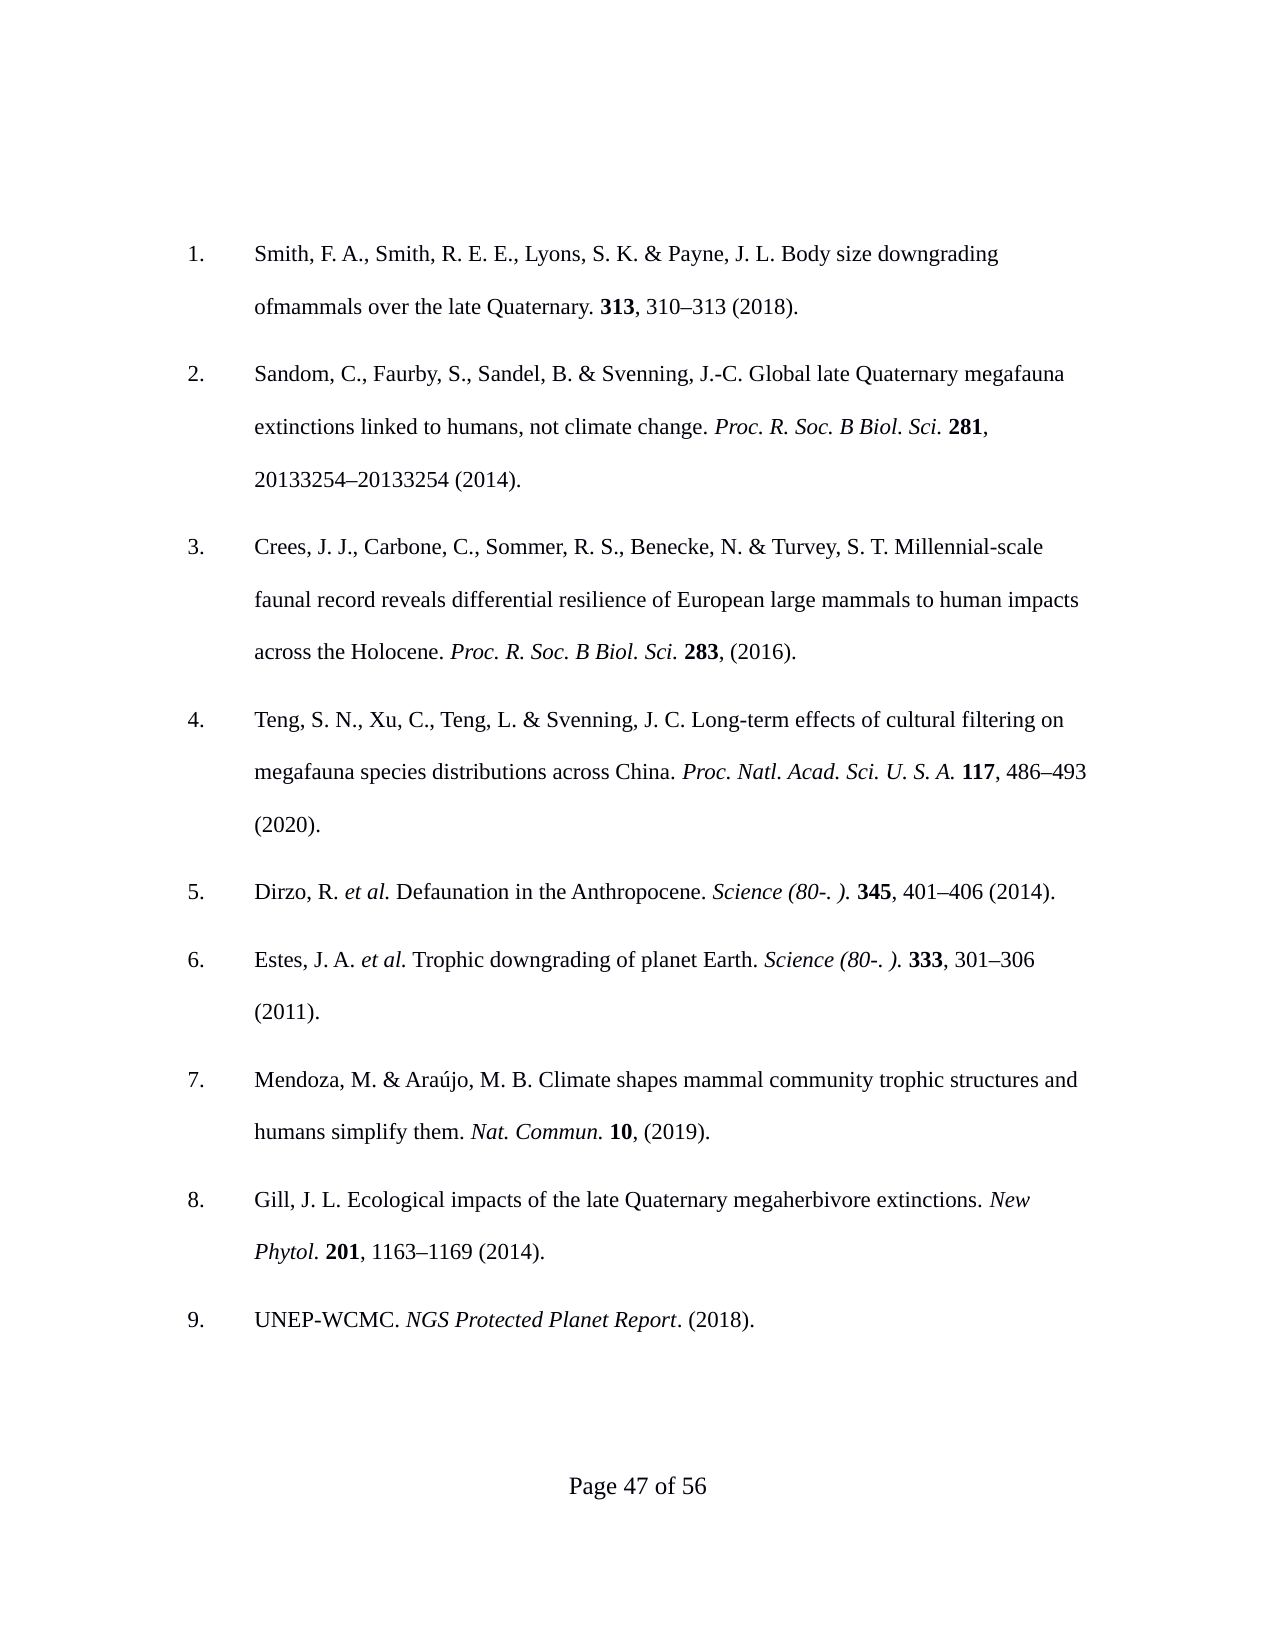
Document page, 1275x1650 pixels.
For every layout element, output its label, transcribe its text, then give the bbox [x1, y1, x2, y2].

text 8. Gill, J. L. Ecological impacts of the late Quaternary megaherbivore extinctions. New Phytol. 201, 1163–1169 (2014). [187, 1186, 1087, 1265]
text 9. UNEP-WCMC. NGS Protected Planet Report. (2018). [187, 1306, 1087, 1332]
text 5. Dirzo, R. et al. Defaunation in the Anthropocene. Science (80-. ). 345, 401–406 (2014). [187, 878, 1087, 905]
text 7. Mendoza, M. & Araújo, M. B. Climate shapes mammal community trophic structures and humans simplify them. Nat. Commun. 10, (2019). [187, 1066, 1087, 1145]
text 6. Estes, J. A. et al. Trophic downgrading of planet Earth. Science (80-. ). 333, 301–306 (2011). [187, 946, 1087, 1025]
text 3. Crees, J. J., Carbone, C., Sommer, R. S., Benecke, N. & Turvey, S. T. Millennial-scale faunal record reveals differential resilience of European large mammals to human impacts across the Holocene. Proc. R. Soc. B Biol. Sci. 283, (2016). [187, 533, 1087, 665]
text 2. Sandom, C., Faurby, S., Sandel, B. & Svenning, J.-C. Global late Quaternary megafauna extinctions linked to humans, not climate change. Proc. R. Soc. B Biol. Sci. 281, 20133254–20133254 (2014). [187, 360, 1087, 492]
text 4. Teng, S. N., Xu, C., Teng, L. & Svenning, J. C. Long-term effects of cultural filtering on megafauna species distributions across China. Proc. Natl. Acad. Sci. U. S. A. 117, 486–493 (2020). [187, 706, 1087, 837]
text 1. Smith, F. A., Smith, R. E. E., Lyons, S. K. & Payne, J. L. Body size downgrading ofmammals over the late Quaternary. 313, 310–313 (2018). [187, 240, 1087, 319]
